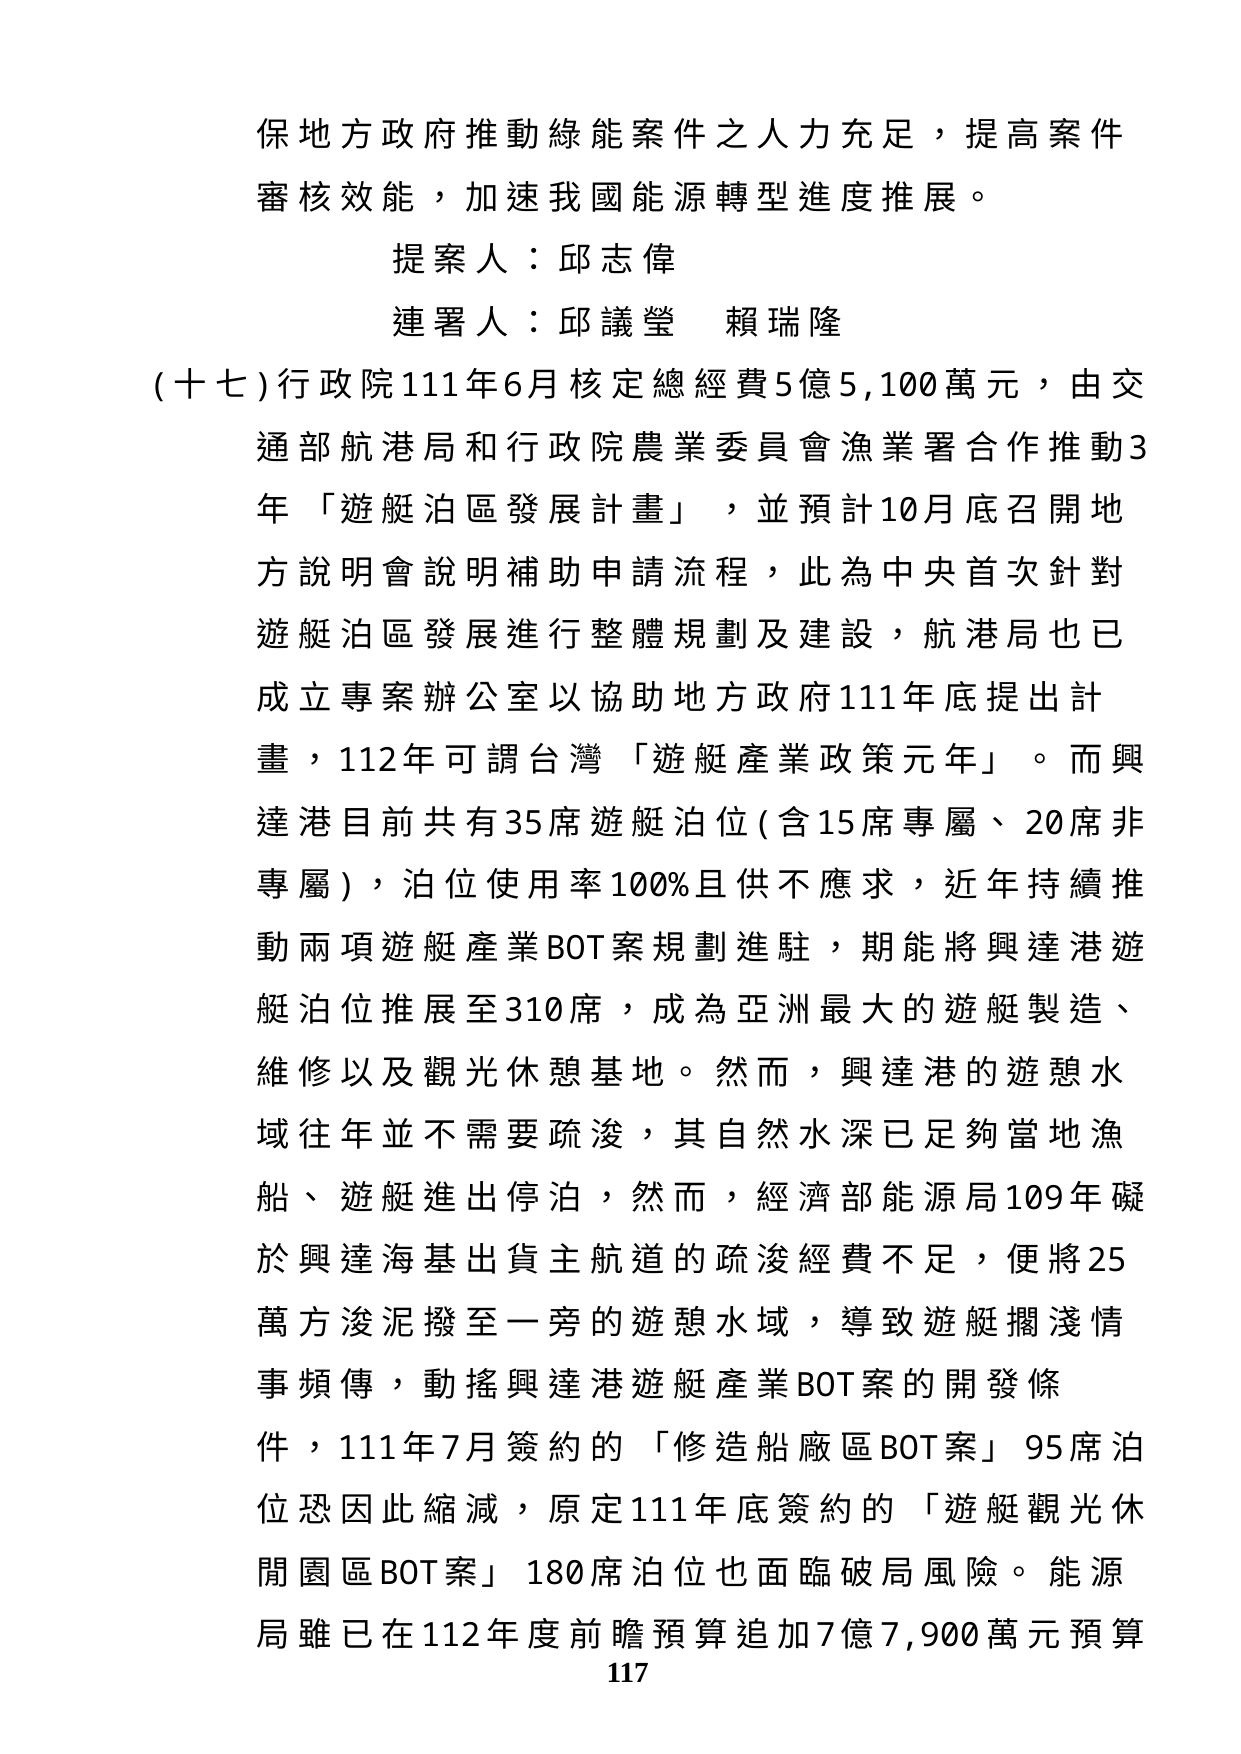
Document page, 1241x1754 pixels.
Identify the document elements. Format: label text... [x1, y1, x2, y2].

text 提案人：邱志偉 [383, 216, 1079, 278]
text (十七)行政院111年6月核定總經費5億5,100萬元，由交通部航港局和行政院農業委員會漁業署合作推動3年「遊艇泊區發展計畫」，並預計10月底召開地方說明會說明補助申請流程，此為中央首次針對遊艇泊區發展進行整體規劃及建設，航港局也已成立專案辦公室以協助地方政府111年底提出計畫，112年可謂台灣「遊艇產業政策元年」。而興達港目前共有35席遊艇泊位(含15席專屬、20席非專屬)，泊位使用率100%且供不應求，近年持續推動兩項遊艇產業BOT案規劃進駐，期能將興達港遊艇泊位推展至310席，成為亞洲最大的遊艇製造、維修以及觀光休憩基地。然而，興達港的遊憩水域往年並不需要疏浚，其自然水深已足夠當地漁船、遊艇進出停泊，然而，經濟部能源局109年礙於興達海基出貨主航道的疏浚經費不足，便將25萬方浚泥撥至一旁的遊憩水域，導致遊艇擱淺情事頻傳，動搖興達港遊艇產業BOT案的開發條件，111年7月簽約的「修造船廠區BOT案」95席泊位恐因此縮減，原定111年底簽約的「遊艇觀光休閒園區BOT案」180席泊位也面臨破局風險。能源局雖已在112年度前瞻預算追加7億7,900萬元預算 [141, 341, 1148, 1653]
text 連署人：邱議瑩 賴瑞隆 [383, 278, 1079, 341]
text 保地方政府推動綠能案件之人力充足，提高案件審核效能，加速我國能源轉型進度推展。 [141, 91, 1148, 216]
